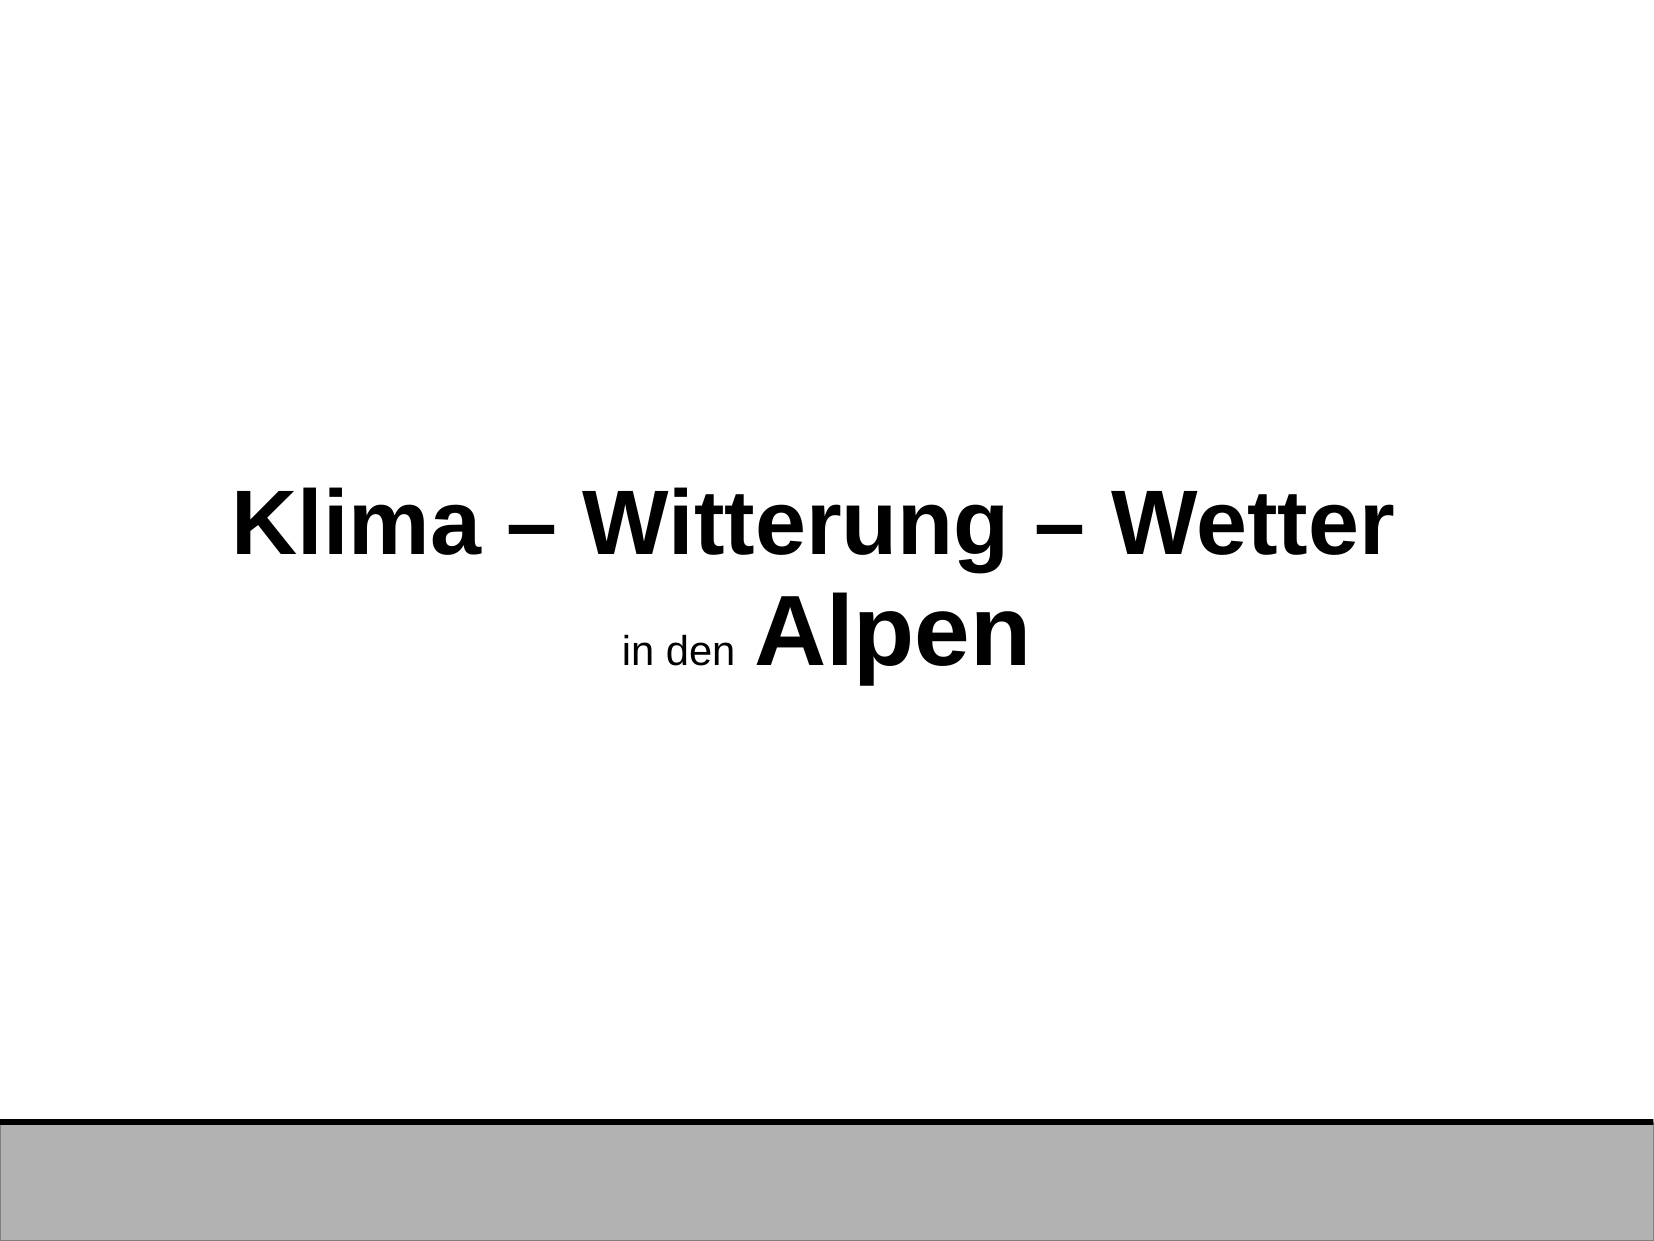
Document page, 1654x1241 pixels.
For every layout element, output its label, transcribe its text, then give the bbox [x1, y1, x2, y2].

subtitle Klima – Witterung – Wetter in den Alpen [82, 49, 1571, 1109]
text_box [0, 1125, 1654, 1241]
